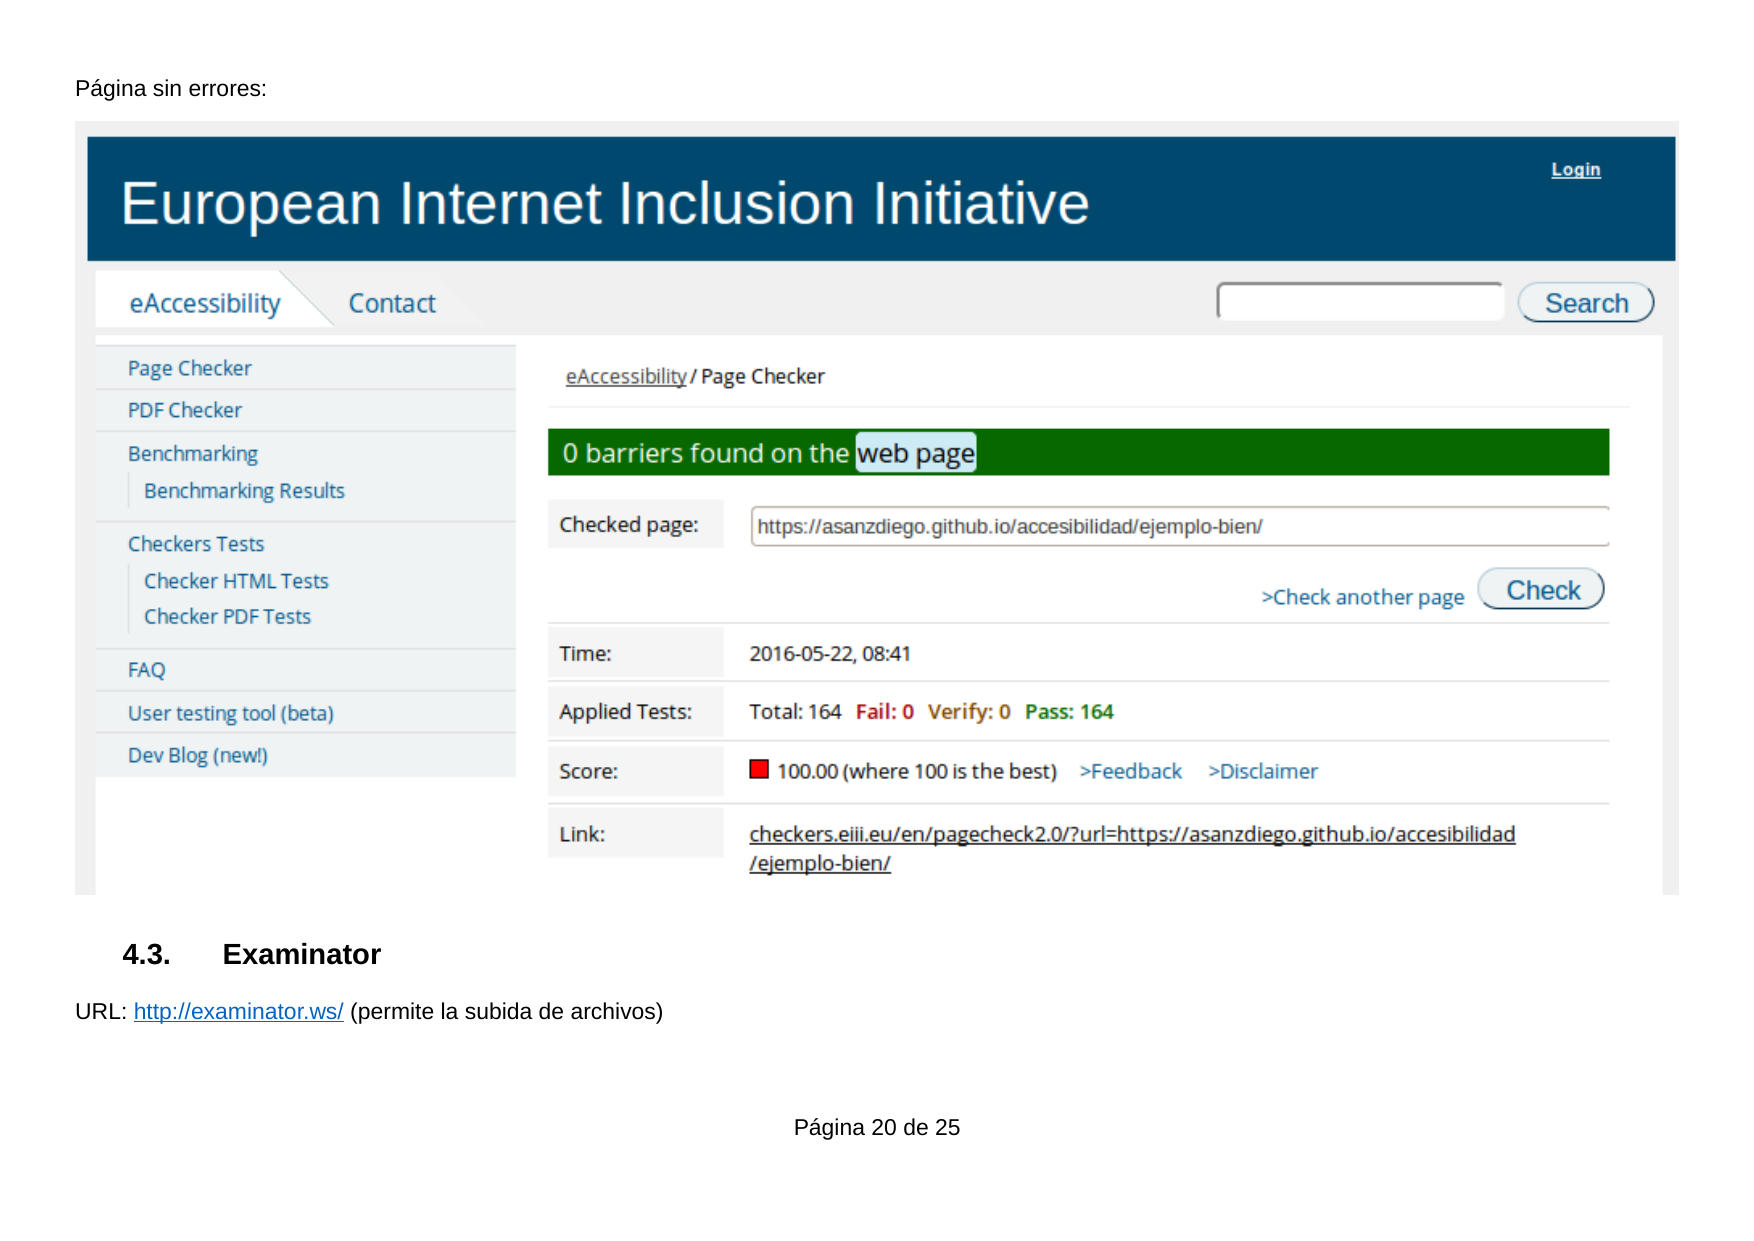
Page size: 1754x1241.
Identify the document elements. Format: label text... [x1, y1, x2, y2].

subtitle Examinator [122, 937, 1679, 970]
text Página sin errores: [75, 75, 1679, 101]
picture [75, 121, 1679, 895]
text URL: http://examinator.ws/ (permite la subida de archivos) [75, 998, 1679, 1024]
